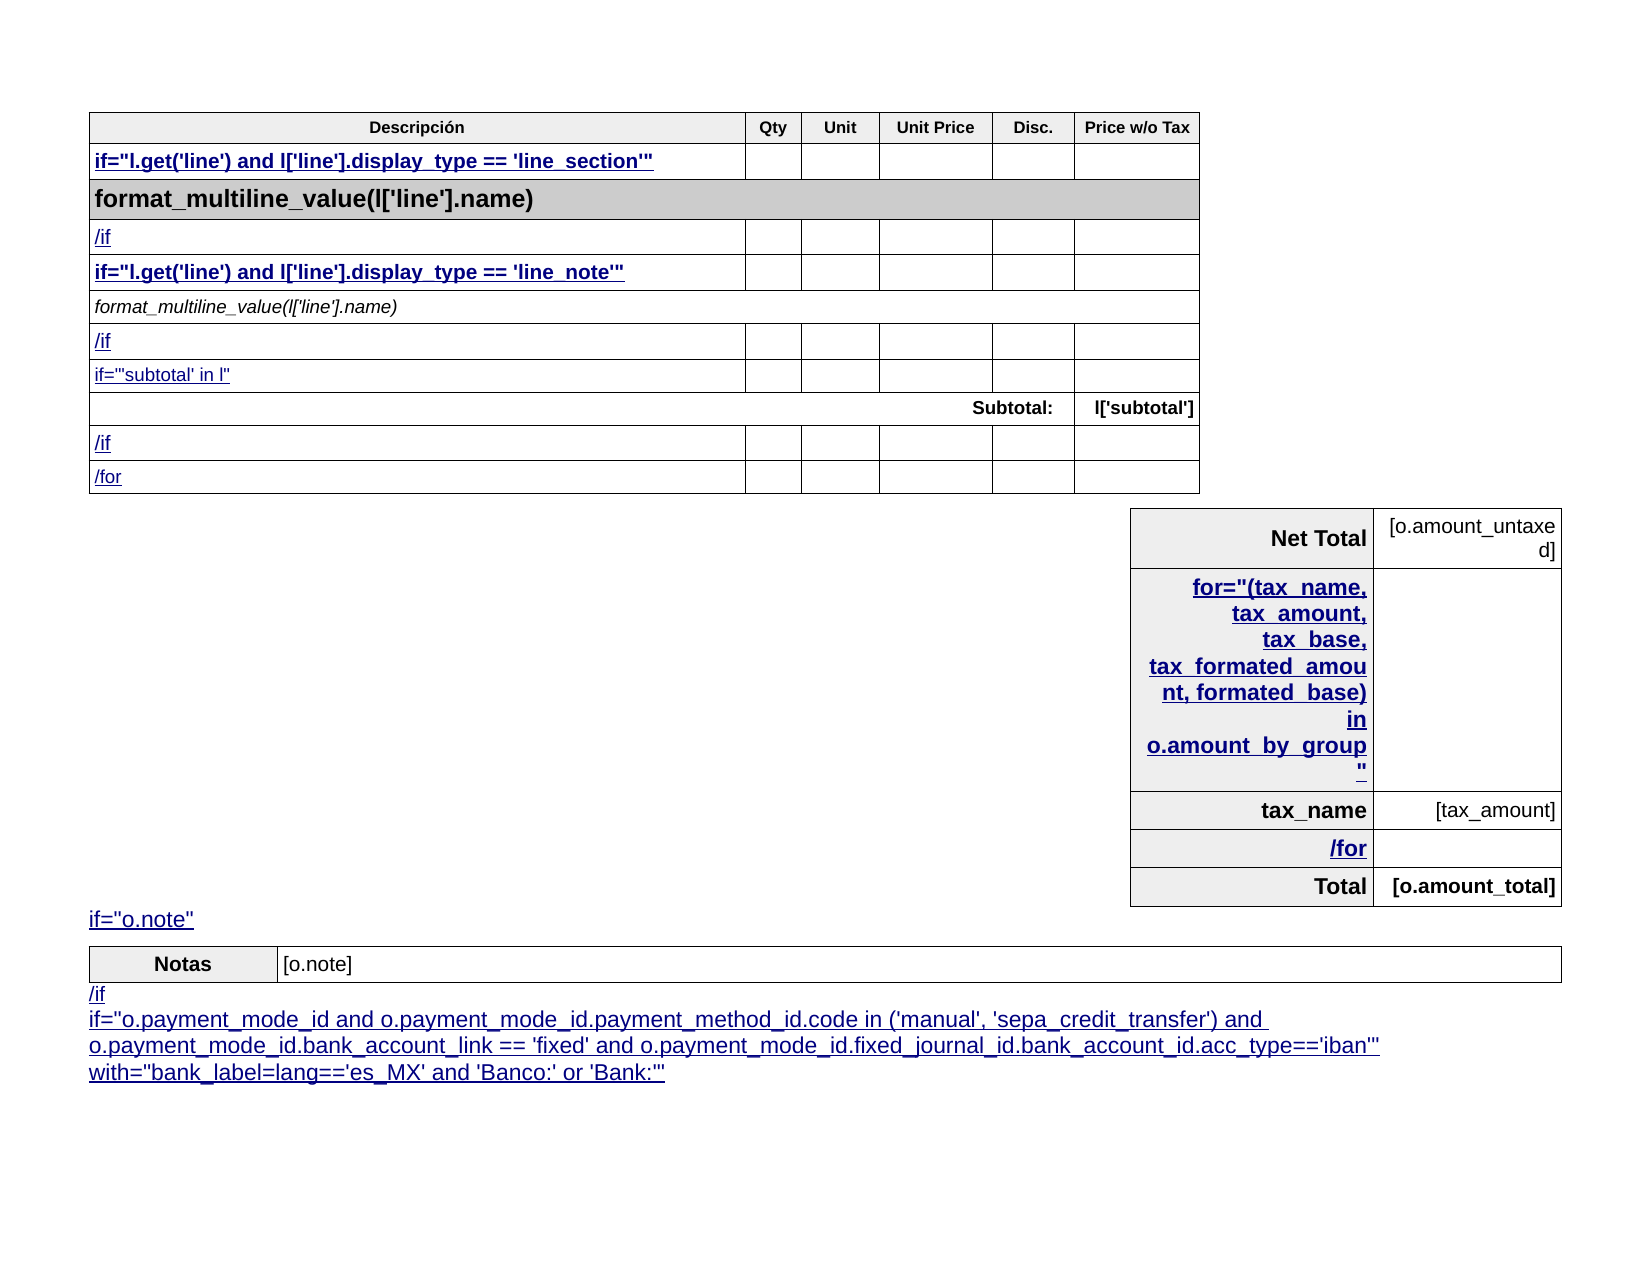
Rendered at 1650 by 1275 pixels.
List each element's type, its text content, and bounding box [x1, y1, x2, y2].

table_cell [802, 461, 879, 493]
table_cell if="'subtotal' in l" [90, 360, 745, 392]
table_cell [993, 220, 1074, 254]
table_cell if="l.get('line') and l['line'].display_type == 'line_note'" [90, 255, 745, 290]
table_cell tax_name [1131, 792, 1373, 829]
table_cell [1374, 830, 1561, 867]
table_cell [746, 220, 801, 254]
table_header [o.amount_untaxed] [1374, 509, 1561, 568]
table_cell [880, 461, 992, 493]
table_cell [880, 324, 992, 358]
table_cell [1075, 461, 1199, 493]
table_cell [993, 426, 1074, 460]
table_cell /if [90, 426, 745, 460]
text if="o.note" [89, 906, 1561, 932]
table_cell [1075, 255, 1199, 290]
table_cell if="l.get('line') and l['line'].display_type == 'line_section'" [90, 144, 745, 178]
table_cell /for [90, 461, 745, 493]
text /if [89, 983, 1561, 1006]
table_cell [o.amount_total] [1374, 868, 1561, 906]
table_cell [746, 426, 801, 460]
table_cell Total [1131, 868, 1373, 906]
table_cell for="(tax_name, tax_amount, tax_base, tax_formated_amount, formated_base) in o.amount_by_group" [1131, 569, 1373, 791]
table_cell [89, 867, 1130, 906]
table_header Unit Price [880, 113, 992, 143]
table_cell [993, 461, 1074, 493]
table_cell [880, 144, 992, 178]
table_cell [993, 255, 1074, 290]
table_cell [802, 324, 879, 358]
table_cell [746, 144, 801, 178]
table_header Descripción [90, 113, 745, 143]
table_cell [1374, 569, 1561, 791]
table_cell [993, 144, 1074, 178]
table_header Notas [90, 947, 277, 982]
table_cell [802, 360, 879, 392]
table_cell [1075, 220, 1199, 254]
table_cell [1075, 324, 1199, 358]
table_header Price w/o Tax [1075, 113, 1199, 143]
table_cell [880, 255, 992, 290]
table_cell [802, 144, 879, 178]
text if="o.payment_mode_id and o.payment_mode_id.payment_method_id.code in ('manual', 'sepa_credit_transfer') and o.payment_mode_id.bank_account_link == 'fixed' and o.payment_mode_id.fixed_journal_id.bank_account_id.acc_type=='iban'" [89, 1006, 1561, 1059]
table_cell [993, 360, 1074, 392]
table_cell /if [90, 220, 745, 254]
table_cell [1075, 144, 1199, 178]
table_cell [802, 255, 879, 290]
table_cell /if [90, 324, 745, 358]
table_header Net Total [1131, 509, 1373, 568]
table_cell format_multiline_value(l['line'].name) [90, 180, 1199, 219]
text with="bank_label=lang=='es_MX' and 'Banco:' or 'Bank:'" [89, 1059, 1561, 1085]
table_cell [tax_amount] [1374, 792, 1561, 829]
table_cell [746, 360, 801, 392]
table_cell [89, 829, 1130, 867]
table_header Qty [746, 113, 801, 143]
table_cell [89, 791, 1130, 829]
table_cell Subtotal: [90, 393, 1074, 425]
table_cell [993, 324, 1074, 358]
table_cell [1075, 360, 1199, 392]
table_cell /for [1131, 830, 1373, 867]
table_cell [1075, 426, 1199, 460]
table_cell [880, 220, 992, 254]
table_header [89, 508, 1130, 568]
table_cell format_multiline_value(l['line'].name) [90, 291, 1199, 323]
table_cell [880, 426, 992, 460]
table_cell [746, 461, 801, 493]
table_header [o.note] [278, 947, 1561, 982]
table_cell [746, 324, 801, 358]
table_cell [802, 220, 879, 254]
table_cell [746, 255, 801, 290]
table_cell [802, 426, 879, 460]
table_cell [89, 568, 1130, 791]
table_header Unit [802, 113, 879, 143]
table_header Disc. [993, 113, 1074, 143]
table_cell [880, 360, 992, 392]
table_cell l['subtotal'] [1075, 393, 1199, 425]
